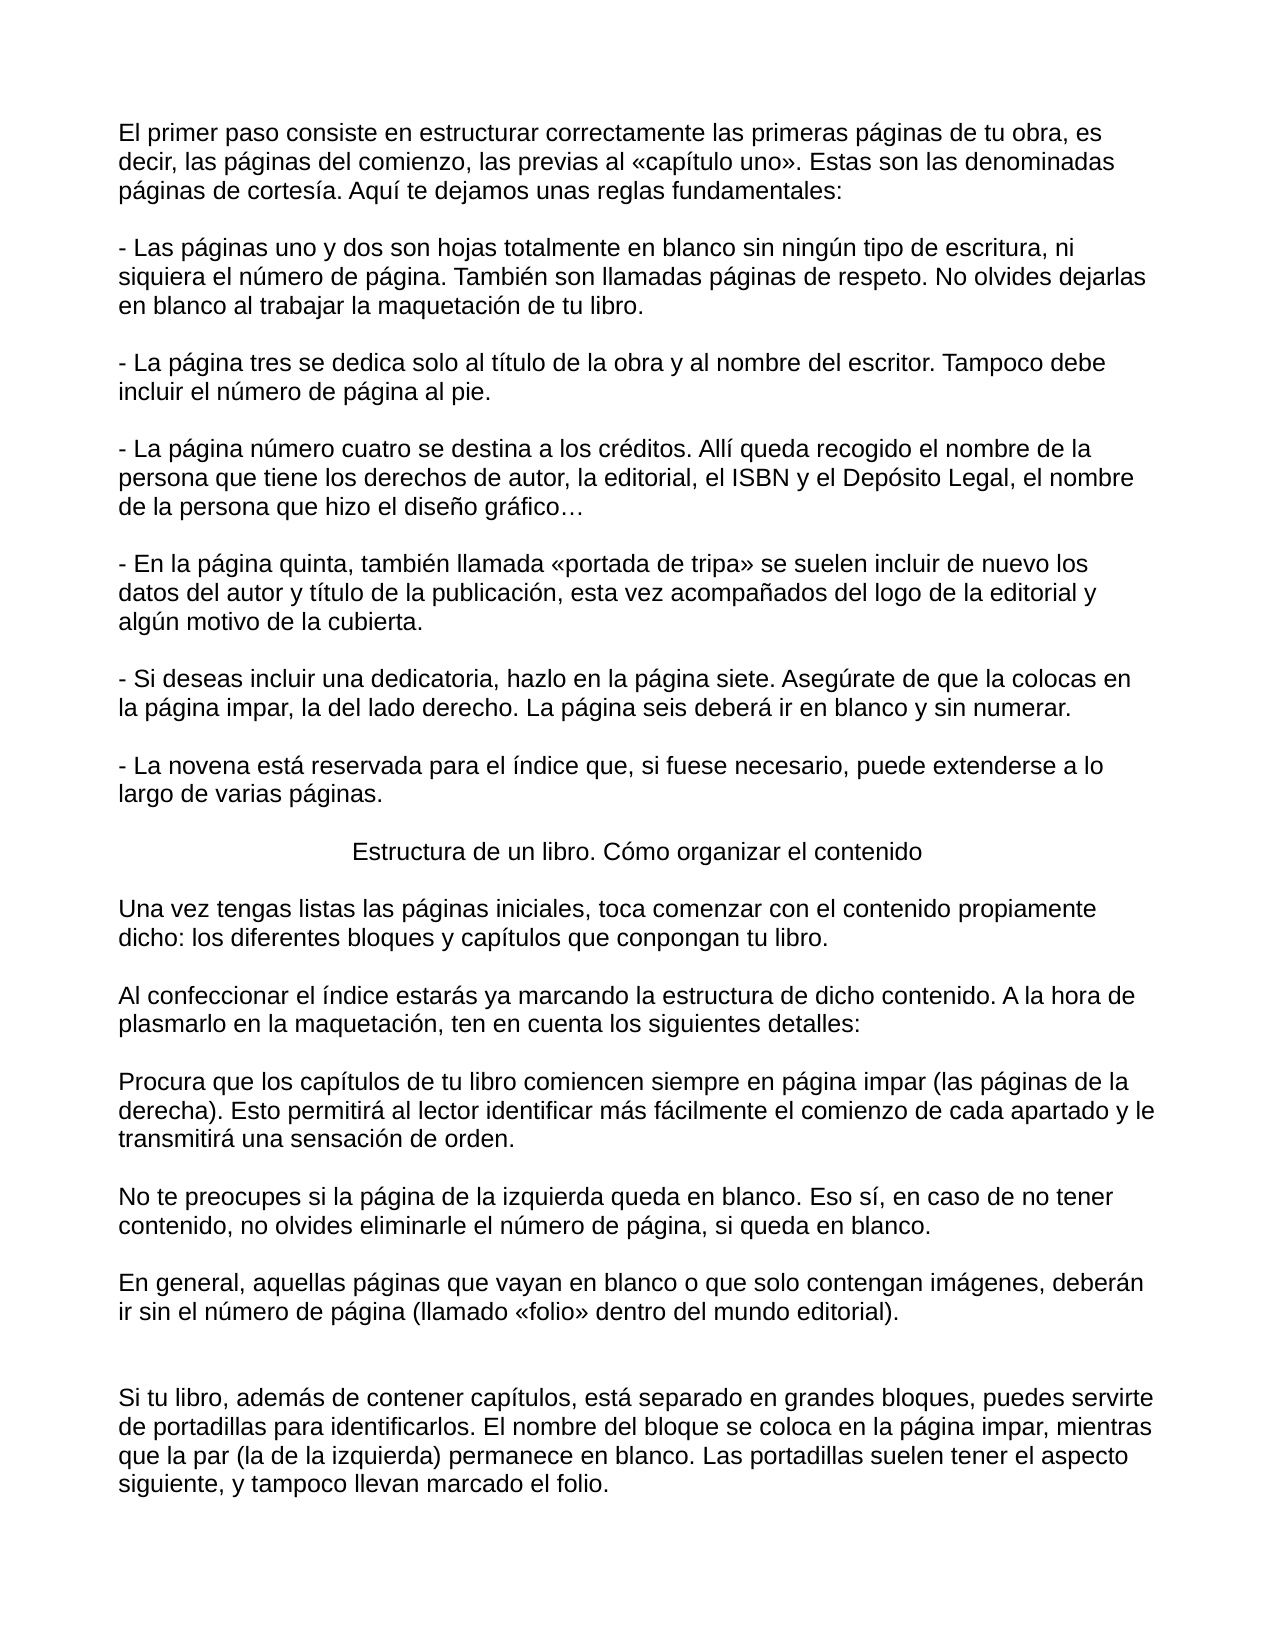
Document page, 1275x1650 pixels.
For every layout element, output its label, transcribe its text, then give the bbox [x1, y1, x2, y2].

text - La página número cuatro se destina a los créditos. Allí queda recogido el nombre de la persona que tiene los derechos de autor, la editorial, el ISBN y el Depósito Legal, el nombre de la persona que hizo el diseño gráfico… [118, 434, 1157, 521]
text No te preocupes si la página de la izquierda queda en blanco. Eso sí, en caso de no tener contenido, no olvides eliminarle el número de página, si queda en blanco. [118, 1182, 1157, 1239]
text Si tu libro, además de contener capítulos, está separado en grandes bloques, puedes servirte de portadillas para identificarlos. El nombre del bloque se coloca en la página impar, mientras que la par (la de la izquierda) permanece en blanco. Las portadillas suelen tener el aspecto siguiente, y tampoco llevan marcado el folio. [118, 1383, 1157, 1498]
text Una vez tengas listas las páginas iniciales, toca comenzar con el contenido propiamente dicho: los diferentes bloques y capítulos que conpongan tu libro. [118, 894, 1157, 952]
text Al confeccionar el índice estarás ya marcando la estructura de dicho contenido. A la hora de plasmarlo en la maquetación, ten en cuenta los siguientes detalles: [118, 981, 1157, 1038]
text - Si deseas incluir una dedicatoria, hazlo en la página siete. Asegúrate de que la colocas en la página impar, la del lado derecho. La página seis deberá ir en blanco y sin numerar. [118, 664, 1157, 722]
text - La novena está reservada para el índice que, si fuese necesario, puede extenderse a lo largo de varias páginas. [118, 751, 1157, 808]
text El primer paso consiste en estructurar correctamente las primeras páginas de tu obra, es decir, las páginas del comienzo, las previas al «capítulo uno». Estas son las denominadas páginas de cortesía. Aquí te dejamos unas reglas fundamentales: [118, 118, 1157, 204]
text Estructura de un libro. Cómo organizar el contenido [118, 837, 1157, 866]
text Procura que los capítulos de tu libro comiencen siempre en página impar (las páginas de la derecha). Esto permitirá al lector identificar más fácilmente el comienzo de cada apartado y le transmitirá una sensación de orden. [118, 1067, 1157, 1153]
text - La página tres se dedica solo al título de la obra y al nombre del escritor. Tampoco debe incluir el número de página al pie. [118, 348, 1157, 406]
text En general, aquellas páginas que vayan en blanco o que solo contengan imágenes, deberán ir sin el número de página (llamado «folio» dentro del mundo editorial). [118, 1268, 1157, 1326]
text - En la página quinta, también llamada «portada de tripa» se suelen incluir de nuevo los datos del autor y título de la publicación, esta vez acompañados del logo de la editorial y algún motivo de la cubierta. [118, 549, 1157, 636]
text - Las páginas uno y dos son hojas totalmente en blanco sin ningún tipo de escritura, ni siquiera el número de página. También son llamadas páginas de respeto. No olvides dejarlas en blanco al trabajar la maquetación de tu libro. [118, 233, 1157, 319]
